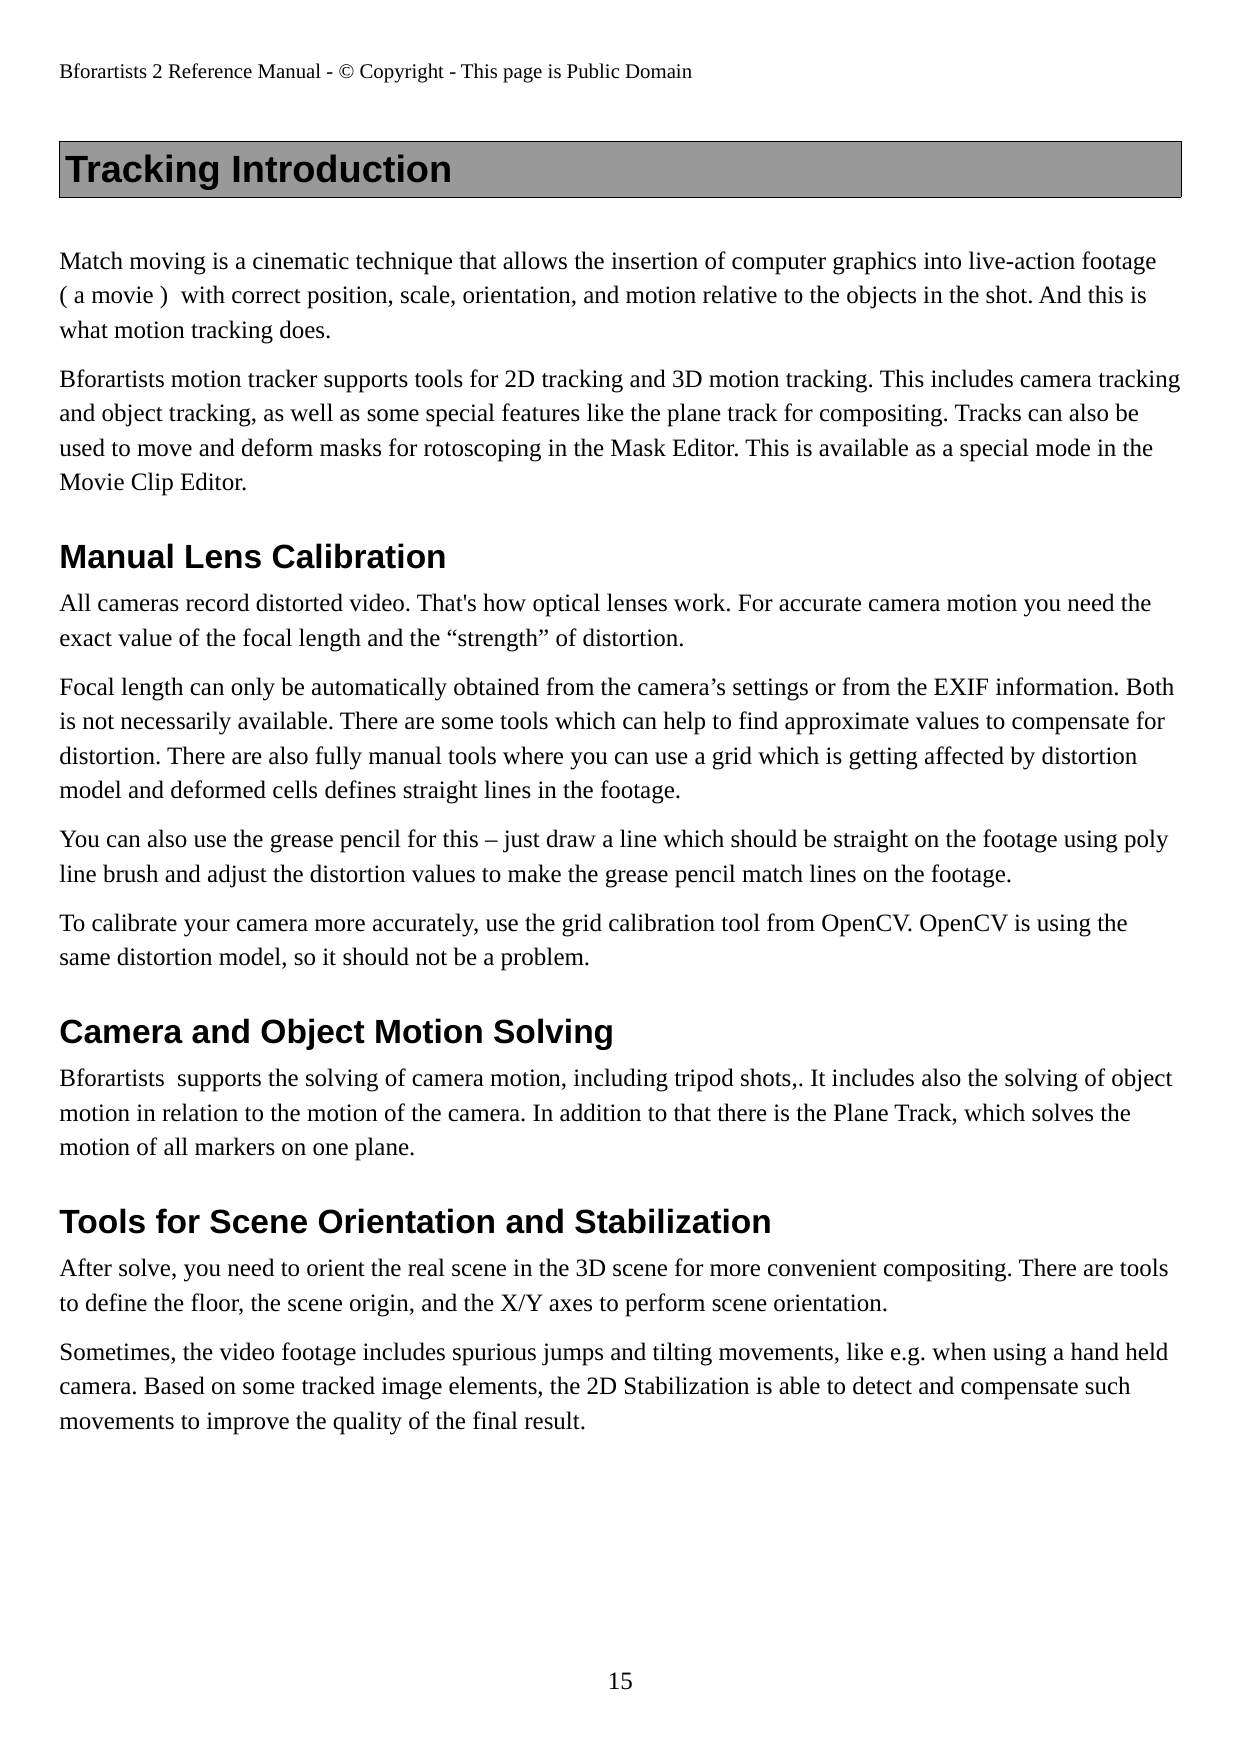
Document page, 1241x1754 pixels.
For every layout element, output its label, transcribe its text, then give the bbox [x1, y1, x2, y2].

text Bforartists motion tracker supports tools for 2D tracking and 3D motion tracking. This includes camera tracking and object tracking, as well as some special features like the plane track for compositing. Tracks can also be used to move and deform masks for rotoscoping in the Mask Editor. This is available as a special mode in the Movie Clip Editor. [59, 364, 1181, 496]
text After solve, you need to orient the real scene in the 3D scene for more convenient compositing. There are tools to define the floor, the scene origin, and the X/Y axes to perform scene orientation. [59, 1253, 1181, 1317]
text Bforartists supports the solving of camera motion, including tripod shots,. It includes also the solving of object motion in relation to the motion of the camera. In addition to that there is the Plane Track, which solves the motion of all markers on one plane. [59, 1063, 1181, 1161]
text You can also use the grease pencil for this – just draw a line which should be straight on the footage using poly line brush and adjust the distortion values to make the grease pencil match lines on the footage. [59, 824, 1181, 887]
table_header Tracking Introduction [60, 142, 1181, 197]
subtitle Camera and Object Motion Solving [59, 1012, 1181, 1051]
text All cameras record distorted video. That's how optical lenses work. For accurate camera motion you need the exact value of the focal length and the “strength” of distortion. [59, 588, 1181, 651]
subtitle Tools for Scene Orientation and Stabilization [59, 1202, 1181, 1241]
text Match moving is a cinematic technique that allows the insertion of computer graphics into live-action footage ( a movie ) with correct position, scale, orientation, and motion relative to the objects in the shot. And this is what motion tracking does. [59, 246, 1181, 343]
subtitle Manual Lens Calibration [59, 537, 1181, 576]
text To calibrate your camera more accurately, use the grid calibration tool from OpenCV. OpenCV is using the same distortion model, so it should not be a problem. [59, 908, 1181, 971]
text Focal length can only be automatically obtained from the camera’s settings or from the EXIF information. Both is not necessarily available. There are some tools which can help to find approximate values to compensate for distortion. There are also fully manual tools where you can use a grid which is getting affected by distortion model and deformed cells defines straight lines in the footage. [59, 672, 1181, 804]
text Sometimes, the video footage includes spurious jumps and tilting movements, like e.g. when using a hand held camera. Based on some tracked image elements, the 2D Stabilization is able to detect and compensate such movements to improve the quality of the final result. [59, 1337, 1181, 1434]
